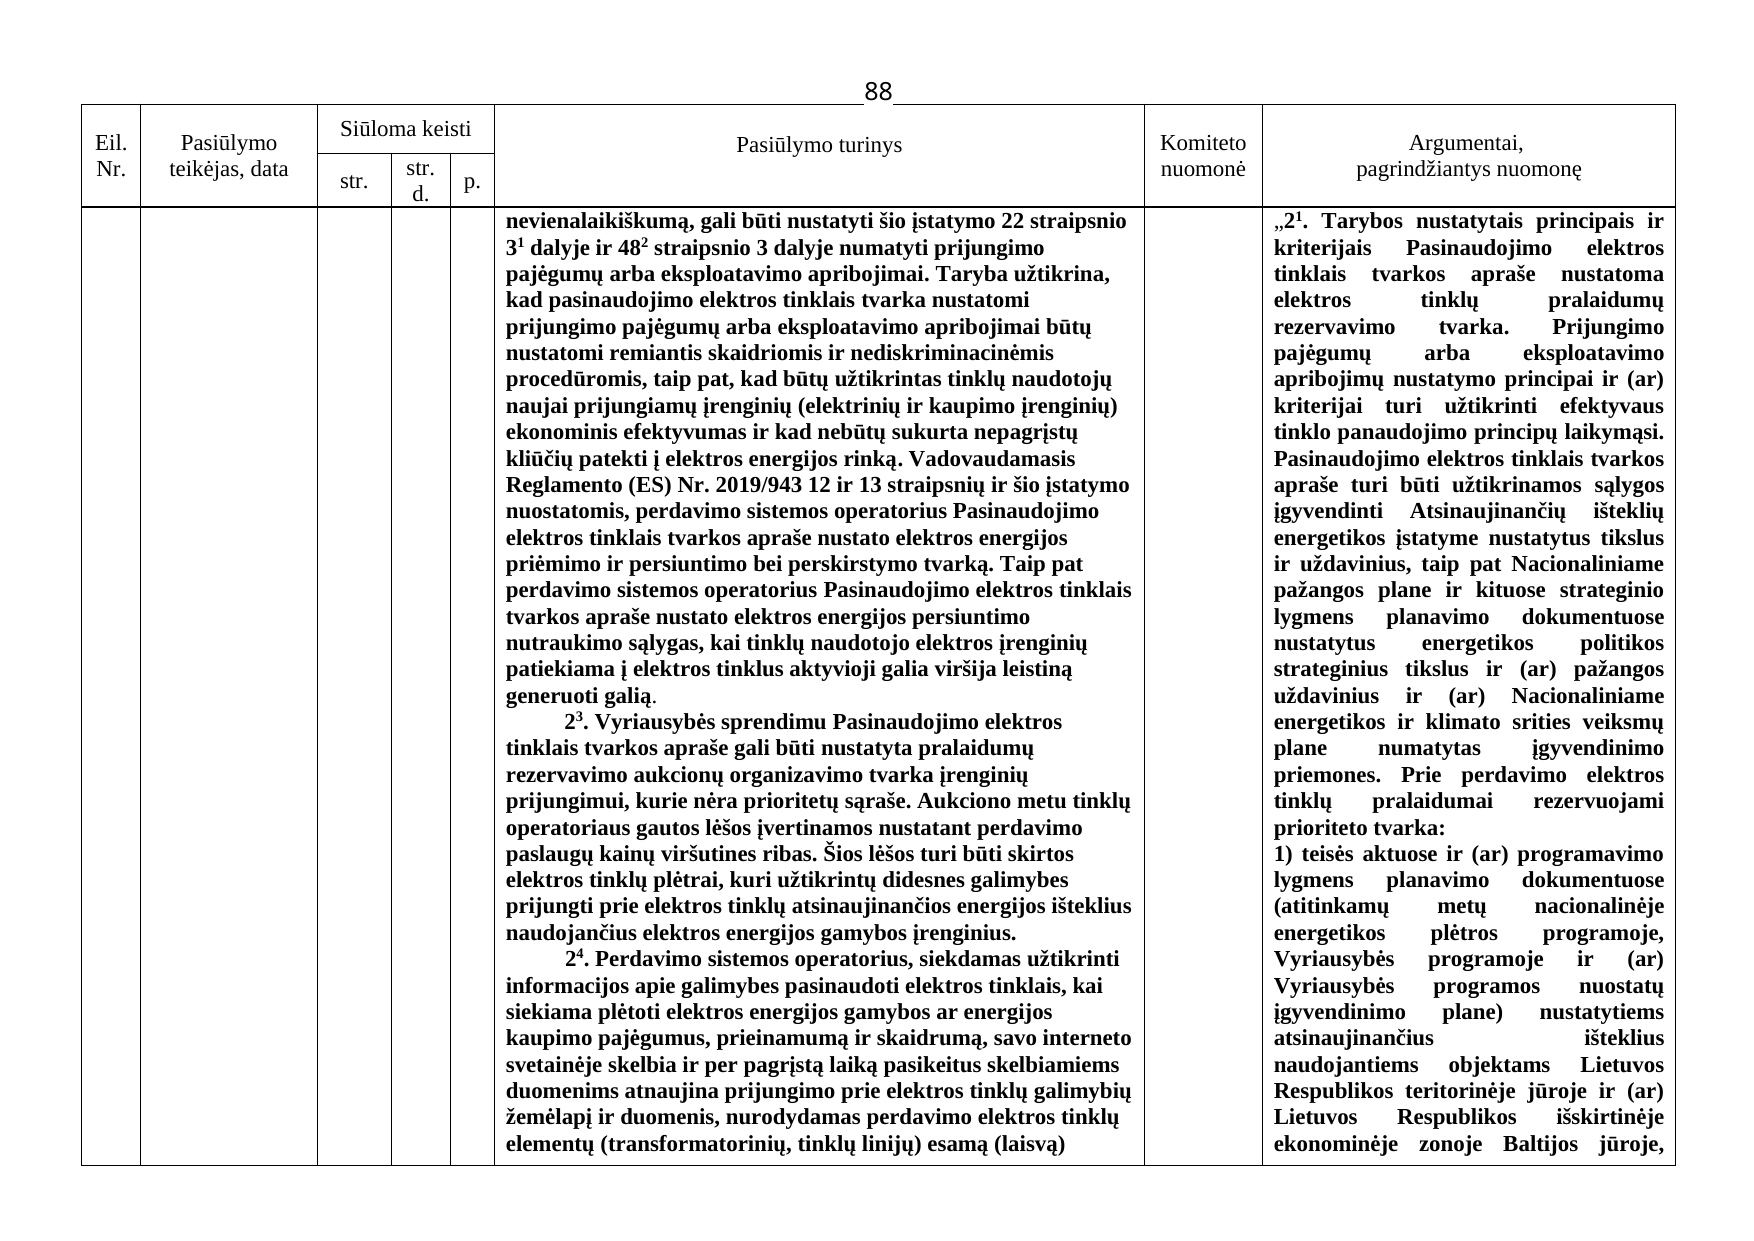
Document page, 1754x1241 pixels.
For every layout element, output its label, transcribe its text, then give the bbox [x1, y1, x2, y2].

table_header Siūloma keisti [318, 105, 494, 153]
table_cell [141, 208, 317, 1165]
table_header Eil. Nr. [82, 105, 140, 206]
table_cell nevienalaikiškumą, gali būti nustatyti šio įstatymo 22 straipsnio 31 dalyje ir 482 straipsnio 3 dalyje numatyti prijungimo pajėgumų arba eksploatavimo apribojimai. Taryba užtikrina, kad pasinaudojimo elektros tinklais tvarka nustatomi prijungimo pajėgumų arba eksploatavimo apribojimai būtų nustatomi remiantis skaidriomis ir nediskriminacinėmis procedūromis, taip pat, kad būtų užtikrintas tinklų naudotojų naujai prijungiamų įrenginių (elektrinių ir kaupimo įrenginių) ekonominis efektyvumas ir kad nebūtų sukurta nepagrįstų kliūčių patekti į elektros energijos rinką. Vadovaudamasis Reglamento (ES) Nr. 2019/943 12 ir 13 straipsnių ir šio įstatymo nuostatomis, perdavimo sistemos operatorius Pasinaudojimo elektros tinklais tvarkos apraše nustato elektros energijos priėmimo ir persiuntimo bei perskirstymo tvarką. Taip pat perdavimo sistemos operatorius Pasinaudojimo elektros tinklais tvarkos apraše nustato elektros energijos persiuntimo nutraukimo sąlygas, kai tinklų naudotojo elektros įrenginių patiekiama į elektros tinklus aktyvioji galia viršija leistiną generuoti galią. 23. Vyriausybės sprendimu Pasinaudojimo elektros tinklais tvarkos apraše gali būti nustatyta pralaidumų rezervavimo aukcionų organizavimo tvarka įrenginių prijungimui, kurie nėra prioritetų sąraše. Aukciono metu tinklų operatoriaus gautos lėšos įvertinamos nustatant perdavimo paslaugų kainų viršutines ribas. Šios lėšos turi būti skirtos elektros tinklų plėtrai, kuri užtikrintų didesnes galimybes prijungti prie elektros tinklų atsinaujinančios energijos išteklius naudojančius elektros energijos gamybos įrenginius. 24. Perdavimo sistemos operatorius, siekdamas užtikrinti informacijos apie galimybes pasinaudoti elektros tinklais, kai siekiama plėtoti elektros energijos gamybos ar energijos kaupimo pajėgumus, prieinamumą ir skaidrumą, savo interneto svetainėje skelbia ir per pagrįstą laiką pasikeitus skelbiamiems duomenims atnaujina prijungimo prie elektros tinklų galimybių žemėlapį ir duomenis, nurodydamas perdavimo elektros tinklų elementų (transformatorinių, tinklų linijų) esamą (laisvą) [495, 208, 1144, 1165]
table_cell p. [451, 154, 494, 206]
table_header Pasiūlymo teikėjas, data [141, 105, 317, 206]
table_cell „21. Tarybos nustatytais principais ir kriterijais Pasinaudojimo elektros tinklais tvarkos apraše nustatoma elektros tinklų pralaidumų rezervavimo tvarka. Prijungimo pajėgumų arba eksploatavimo apribojimų nustatymo principai ir (ar) kriterijai turi užtikrinti efektyvaus tinklo panaudojimo principų laikymąsi. Pasinaudojimo elektros tinklais tvarkos apraše turi būti užtikrinamos sąlygos įgyvendinti Atsinaujinančių išteklių energetikos įstatyme nustatytus tikslus ir uždavinius, taip pat Nacionaliniame pažangos plane ir kituose strateginio lygmens planavimo dokumentuose nustatytus energetikos politikos strateginius tikslus ir (ar) pažangos uždavinius ir (ar) Nacionaliniame energetikos ir klimato srities veiksmų plane numatytas įgyvendinimo priemones. Prie perdavimo elektros tinklų pralaidumai rezervuojami prioriteto tvarka: 1) teisės aktuose ir (ar) programavimo lygmens planavimo dokumentuose (atitinkamų metų nacionalinėje energetikos plėtros programoje, Vyriausybės programoje ir (ar) Vyriausybės programos nuostatų įgyvendinimo plane) nustatytiems atsinaujinančius išteklius naudojantiems objektams Lietuvos Respublikos teritorinėje jūroje ir (ar) Lietuvos Respublikos išskirtinėje ekonominėje zonoje Baltijos jūroje, [1263, 208, 1675, 1165]
table_cell [451, 208, 494, 1165]
table_cell str. d. [392, 154, 450, 206]
table_header Komiteto nuomonė [1145, 105, 1262, 206]
table_cell [318, 208, 391, 1165]
table_cell [392, 208, 450, 1165]
table_cell str. [318, 154, 391, 206]
table_cell [1145, 208, 1262, 1165]
table_header Pasiūlymo turinys [495, 105, 1144, 206]
table_header Argumentai, pagrindžiantys nuomonę [1263, 105, 1675, 206]
table_cell [82, 208, 140, 1165]
